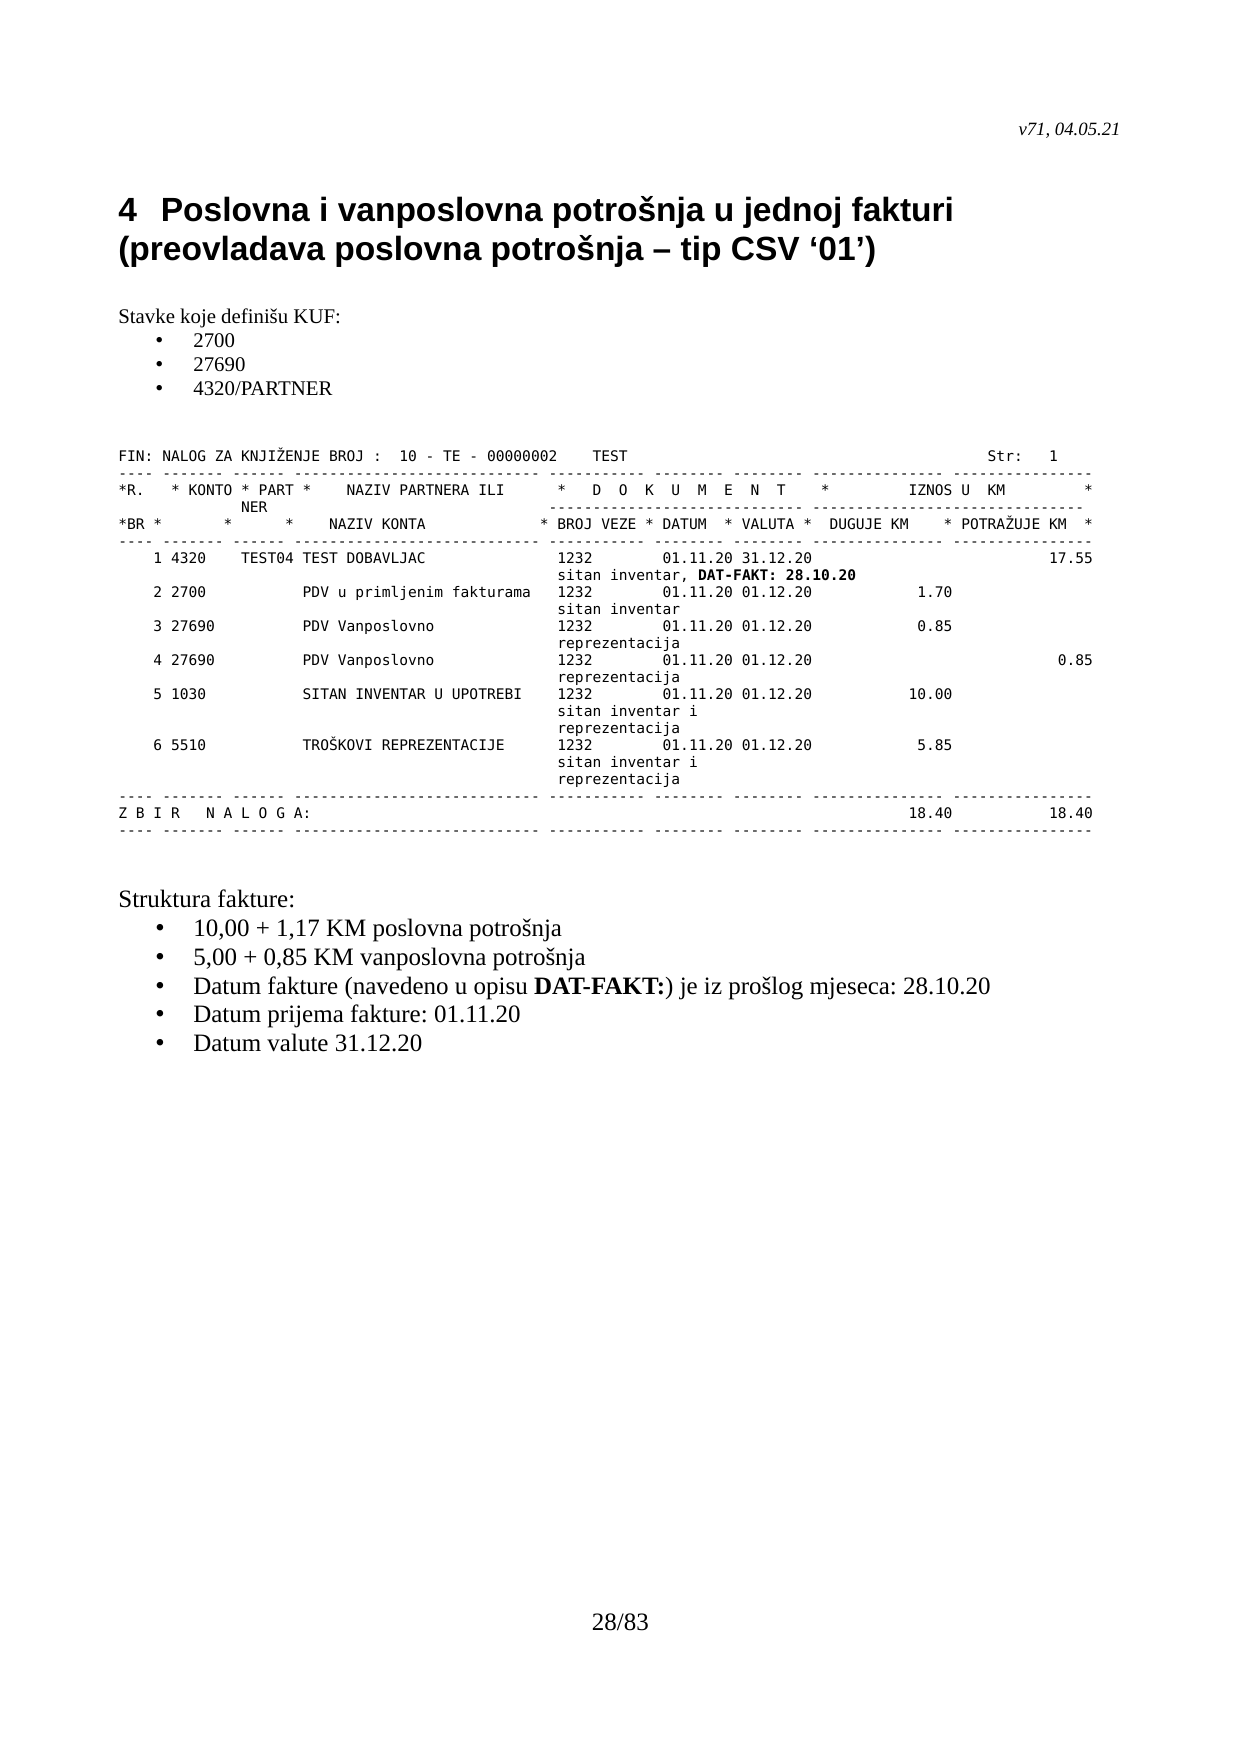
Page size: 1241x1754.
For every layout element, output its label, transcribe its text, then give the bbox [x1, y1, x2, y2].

list Datum valute 31.12.20 [156, 1028, 1122, 1057]
list 4320/PARTNER [156, 376, 1122, 400]
text Stavke koje definišu KUF: [118, 304, 1122, 328]
text 6 5510 TROŠKOVI REPREZENTACIJE 1232 01.11.20 01.12.20 5.85 [118, 737, 1122, 754]
text reprezentacija [118, 771, 1122, 788]
text sitan inventar, DAT-FAKT: 28.10.20 [118, 567, 1122, 584]
list 10,00 + 1,17 KM poslovna potrošnja [156, 913, 1122, 942]
text reprezentacija [118, 720, 1122, 737]
text 2 2700 PDV u primljenim fakturama 1232 01.11.20 01.12.20 1.70 [118, 584, 1122, 601]
text ---- ------- ------ ---------------------------- ----------- -------- -------- --------------- ---------------- [118, 533, 1122, 550]
list Datum fakture (navedeno u opisu DAT-FAKT:) je iz prošlog mjeseca: 28.10.20 [156, 971, 1122, 999]
text 3 27690 PDV Vanposlovno 1232 01.11.20 01.12.20 0.85 [118, 618, 1122, 635]
text ---- ------- ------ ---------------------------- ----------- -------- -------- --------------- ---------------- [118, 788, 1122, 805]
text sitan inventar i [118, 754, 1122, 771]
text ---- ------- ------ ---------------------------- ----------- -------- -------- --------------- ---------------- [118, 465, 1122, 482]
subtitle Poslovna i vanposlovna potrošnja u jednoj fakturi (preovladava poslovna potrošnja – tip CSV ‘01’) [118, 190, 1122, 267]
text reprezentacija [118, 635, 1122, 652]
list 2700 [156, 328, 1122, 352]
text 4 27690 PDV Vanposlovno 1232 01.11.20 01.12.20 0.85 [118, 652, 1122, 669]
text NER ----------------------------- ------------------------------- [118, 499, 1122, 516]
text 1 4320 TEST04 TEST DOBAVLJAC 1232 01.11.20 31.12.20 17.55 [118, 550, 1122, 567]
text 5 1030 SITAN INVENTAR U UPOTREBI 1232 01.11.20 01.12.20 10.00 [118, 686, 1122, 703]
text ---- ------- ------ ---------------------------- ----------- -------- -------- --------------- ---------------- [118, 822, 1122, 839]
list Datum prijema fakture: 01.11.20 [156, 999, 1122, 1028]
text sitan inventar [118, 601, 1122, 618]
text FIN: NALOG ZA KNJIŽENJE BROJ : 10 - TE - 00000002 TEST Str: 1 [118, 448, 1122, 465]
list 27690 [156, 352, 1122, 376]
text Z B I R N A L O G A: 18.40 18.40 [118, 805, 1122, 822]
text sitan inventar i [118, 703, 1122, 720]
text reprezentacija [118, 669, 1122, 686]
text *BR * * * NAZIV KONTA * BROJ VEZE * DATUM * VALUTA * DUGUJE KM * POTRAŽUJE KM * [118, 516, 1122, 533]
text *R. * KONTO * PART * NAZIV PARTNERA ILI * D O K U M E N T * IZNOS U KM * [118, 482, 1122, 499]
list 5,00 + 0,85 KM vanposlovna potrošnja [156, 942, 1122, 971]
text Struktura fakture: [118, 884, 1122, 913]
